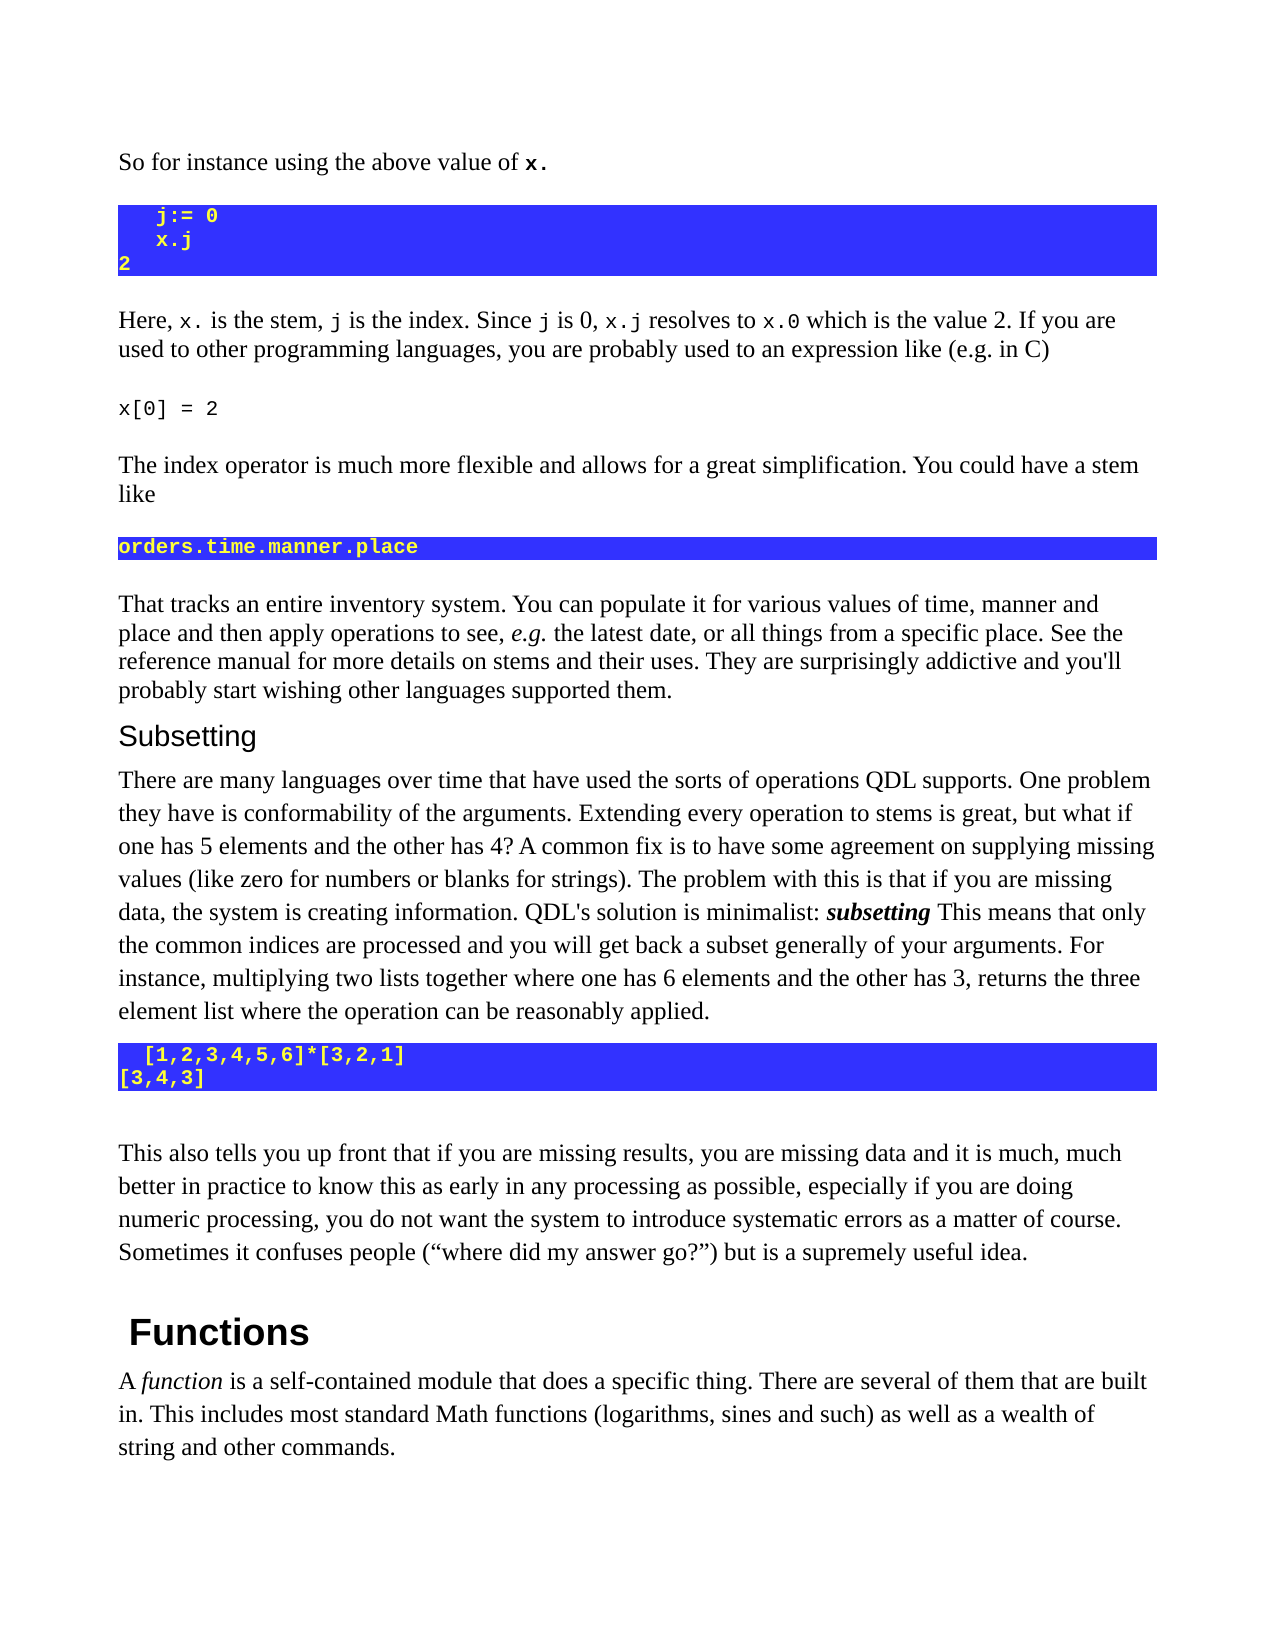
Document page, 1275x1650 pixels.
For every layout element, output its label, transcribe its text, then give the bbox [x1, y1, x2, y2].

text x.j [118, 229, 1157, 252]
text There are many languages over time that have used the sorts of operations QDL supports. One problem they have is conformability of the arguments. Extending every operation to stems is great, but what if one has 5 elements and the other has 4? A common fix is to have some agreement on supplying missing values (like zero for numbers or blanks for strings). The problem with this is that if you are missing data, the system is creating information. QDL's solution is minimalist: subsetting This means that only the common indices are processed and you will get back a subset generally of your arguments. For instance, multiplying two lists together where one has 6 elements and the other has 3, returns the three element list where the operation can be reasonably applied. [118, 765, 1157, 1025]
text [3,4,3] [118, 1067, 1157, 1091]
text 2 [118, 252, 1157, 276]
text Here, x. is the stem, j is the index. Since j is 0, x.j resolves to x.0 which is the value 2. If you are used to other programming languages, you are probably used to an expression like (e.g. in C) [118, 305, 1157, 363]
subtitle Subsetting [118, 718, 1157, 752]
text x[0] = 2 [118, 392, 1157, 422]
text A function is a self-contained module that does a specific thing. There are several of them that are built in. This includes most standard Math functions (logarithms, sines and such) as well as a wealth of string and other commands. [118, 1366, 1157, 1461]
text That tracks an entire inventory system. You can populate it for various values of time, manner and place and then apply operations to see, e.g. the latest date, or all things from a specific place. See the reference manual for more details on stems and their uses. They are surprisingly addictive and you'll probably start wishing other languages supported them. [118, 589, 1157, 704]
text So for instance using the above value of x. [118, 147, 1157, 176]
text j:= 0 [118, 205, 1157, 229]
text The index operator is much more flexible and allows for a great simplification. You could have a stem like [118, 450, 1157, 508]
text This also tells you up front that if you are missing results, you are missing data and it is much, much better in practice to know this as early in any processing as possible, especially if you are doing numeric processing, you do not want the system to introduce systematic errors as a matter of course. Sometimes it confuses people (“where did my answer go?”) but is a supremely useful idea. [118, 1138, 1157, 1266]
text [1,2,3,4,5,6]*[3,2,1] [118, 1043, 1157, 1067]
text orders.time.manner.place [118, 537, 1157, 560]
subtitle Functions [118, 1310, 1157, 1354]
